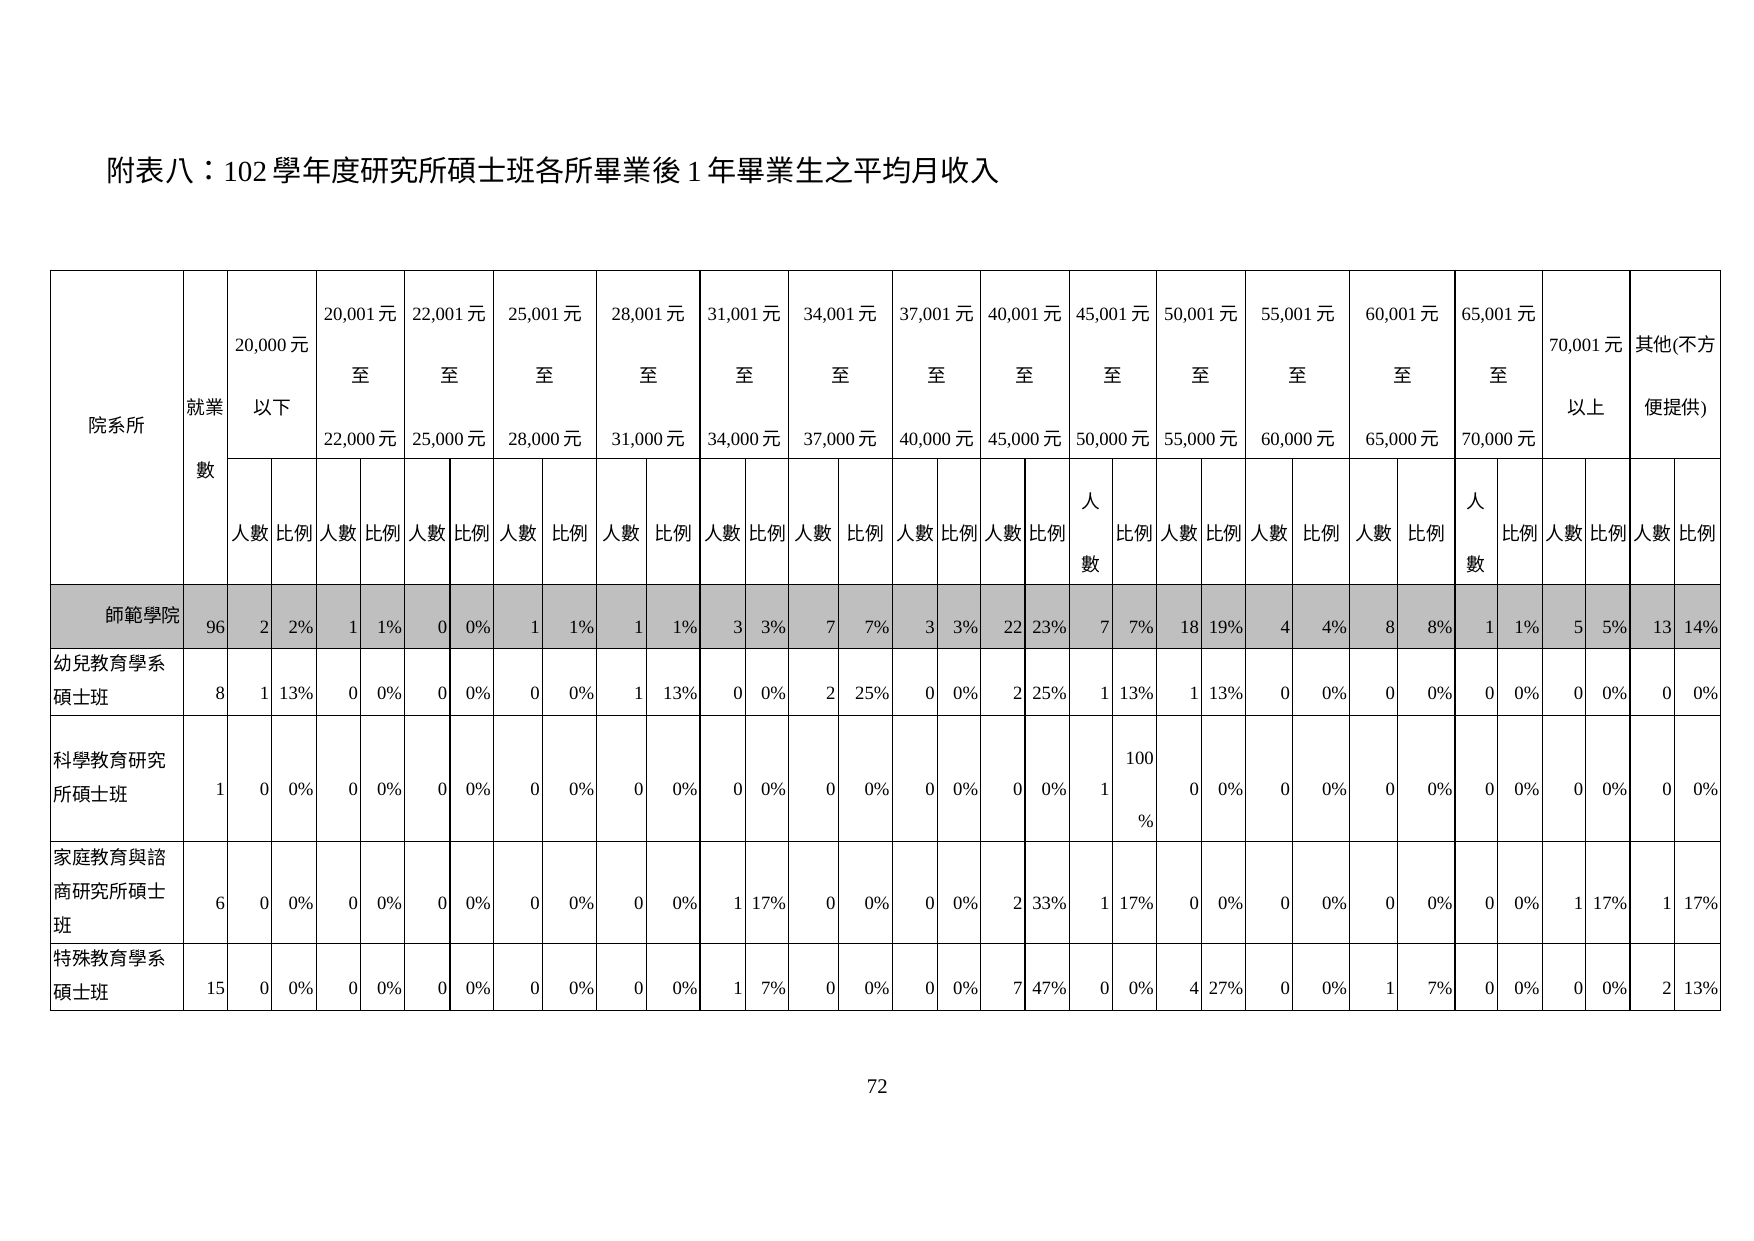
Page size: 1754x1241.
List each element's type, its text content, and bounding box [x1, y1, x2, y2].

table_cell 7 [1070, 585, 1112, 648]
table_cell 0 [701, 649, 745, 715]
table_cell 13% [647, 649, 699, 715]
table_cell 人數 [893, 459, 937, 584]
table_cell 1 [1157, 649, 1201, 715]
table_cell 1 [494, 585, 542, 648]
table_cell 0% [1586, 944, 1629, 1010]
table_cell 比例 [1026, 459, 1069, 584]
table_cell 0 [1456, 649, 1497, 715]
table_cell 8 [1350, 585, 1397, 648]
table_cell 7 [789, 585, 838, 648]
table_cell 3% [938, 585, 980, 648]
table_cell 1% [361, 585, 404, 648]
table_cell 3 [701, 585, 745, 648]
table_cell 1 [228, 649, 271, 715]
table_cell 0 [494, 944, 542, 1010]
table_cell 比例 [647, 459, 699, 584]
table_cell 19% [1202, 585, 1245, 648]
table_header 50,001元 至 55,000元 [1157, 271, 1245, 458]
table_cell 0% [1498, 649, 1542, 715]
table_cell 0 [317, 649, 360, 715]
table_cell 比例 [361, 459, 404, 584]
table_cell 0% [647, 716, 699, 841]
table_header 其他(不方便提供) [1631, 271, 1720, 458]
table_cell 0 [893, 649, 937, 715]
table_cell 0 [494, 842, 542, 943]
table_cell 0 [1543, 716, 1585, 841]
table_cell 2% [272, 585, 316, 648]
table_cell 96 [184, 585, 227, 648]
table_header 34,001元 至 37,000元 [789, 271, 892, 458]
table_cell 0 [1543, 649, 1585, 715]
table_cell 3% [746, 585, 788, 648]
table_header 60,001元 至 65,000元 [1350, 271, 1454, 458]
table_cell 0 [317, 842, 360, 943]
table_header 40,001元至 45,000元 [981, 271, 1069, 458]
table_cell 0% [938, 716, 980, 841]
table_cell 人數 [1157, 459, 1201, 584]
table_cell 0 [893, 716, 937, 841]
table_cell 0% [1293, 944, 1349, 1010]
table_cell 33% [1026, 842, 1069, 943]
table_cell 47% [1026, 944, 1069, 1010]
table_cell 0% [543, 716, 596, 841]
table_cell 17% [1586, 842, 1629, 943]
table_cell 1 [184, 716, 227, 841]
table_cell 0% [1202, 842, 1245, 943]
table_cell 比例 [1498, 459, 1542, 584]
table_cell 0 [1350, 716, 1397, 841]
table_cell 0% [272, 716, 316, 841]
table_cell 0 [1350, 649, 1397, 715]
table_cell 7% [746, 944, 788, 1010]
table_cell 1 [1070, 842, 1112, 943]
table_cell 0% [1293, 649, 1349, 715]
table_cell 人數 [228, 459, 271, 584]
table_cell 0% [1675, 649, 1720, 715]
table_cell 0 [317, 944, 360, 1010]
table_cell 18 [1157, 585, 1201, 648]
table_header 22,001元 至 25,000元 [405, 271, 493, 458]
table_cell 0% [839, 944, 892, 1010]
table_cell 1 [1456, 585, 1497, 648]
table_cell 13% [272, 649, 316, 715]
table_cell 比例 [1398, 459, 1454, 584]
table_cell 0% [647, 944, 699, 1010]
table_cell 比例 [938, 459, 980, 584]
table_cell 0 [893, 944, 937, 1010]
table_cell 比例 [1202, 459, 1245, 584]
table_cell 1 [597, 649, 646, 715]
table_cell 0% [543, 649, 596, 715]
table_cell 比例 [543, 459, 596, 584]
table_cell 1 [1350, 944, 1397, 1010]
table_cell 0 [228, 944, 271, 1010]
table_cell 25% [839, 649, 892, 715]
table_cell 比例 [839, 459, 892, 584]
table_cell 人數 [317, 459, 360, 584]
table_cell 0% [1675, 716, 1720, 841]
subtitle 附表八：102學年度研究所碩士班各所畢業後1年畢業生之平均月收入 [106, 127, 1648, 190]
table_cell 0% [361, 842, 404, 943]
table_cell 0 [597, 716, 646, 841]
table_cell 0% [451, 585, 493, 648]
table_cell 0% [1498, 842, 1542, 943]
table_cell 0 [405, 585, 449, 648]
table_cell 0 [701, 716, 745, 841]
table_cell 0% [839, 842, 892, 943]
table_cell 0% [938, 649, 980, 715]
table_cell 0 [597, 944, 646, 1010]
table_cell 0 [494, 649, 542, 715]
table_cell 比例 [272, 459, 316, 584]
table_cell 人數 [981, 459, 1024, 584]
table_cell 0 [1631, 716, 1674, 841]
table_cell 0% [1293, 842, 1349, 943]
table_cell 人數 [701, 459, 745, 584]
table_cell 比例 [1675, 459, 1720, 584]
table_cell 4 [1157, 944, 1201, 1010]
table_cell 0% [451, 716, 493, 841]
table_cell 0% [361, 944, 404, 1010]
table_cell 1 [1070, 716, 1112, 841]
table_cell 0% [1293, 716, 1349, 841]
table_cell 7% [839, 585, 892, 648]
table_cell 0 [405, 944, 449, 1010]
table_header 65,001元至 70,000元 [1456, 271, 1542, 458]
table_header 院系所 [51, 271, 183, 584]
table_cell 0 [1157, 842, 1201, 943]
table_cell 0% [839, 716, 892, 841]
table_cell 1 [701, 842, 745, 943]
table_cell 2 [228, 585, 271, 648]
table_cell 1 [701, 944, 745, 1010]
table_cell 100% [1113, 716, 1156, 841]
table_cell 1 [1070, 649, 1112, 715]
table_cell 0 [1631, 649, 1674, 715]
table_cell 17% [1675, 842, 1720, 943]
table_cell 人數 [1070, 459, 1112, 584]
table_header 25,001元 至 28,000元 [494, 271, 596, 458]
table_header 55,001元 至 60,000元 [1246, 271, 1349, 458]
table_cell 0 [1070, 944, 1112, 1010]
table_cell 科學教育研究所碩士班 [51, 716, 183, 841]
table_cell 15 [184, 944, 227, 1010]
table_cell 0 [597, 842, 646, 943]
table_cell 0 [317, 716, 360, 841]
table_cell 0 [1246, 842, 1292, 943]
table_cell 5 [1543, 585, 1585, 648]
table_header 20,001元至 22,000元 [317, 271, 404, 458]
table_cell 25% [1026, 649, 1069, 715]
table_cell 0 [893, 842, 937, 943]
table_cell 0% [1398, 649, 1454, 715]
table_cell 1 [1543, 842, 1585, 943]
table_cell 2 [1631, 944, 1674, 1010]
table_cell 2 [981, 649, 1024, 715]
table_cell 師範學院 [51, 585, 183, 648]
table_header 45,001元 至 50,000元 [1070, 271, 1156, 458]
table_cell 0% [543, 944, 596, 1010]
table_cell 0 [228, 842, 271, 943]
table_cell 27% [1202, 944, 1245, 1010]
table_cell 0% [361, 716, 404, 841]
table_cell 7% [1113, 585, 1156, 648]
table_cell 13% [1113, 649, 1156, 715]
table_cell 1% [1498, 585, 1542, 648]
table_header 31,001元 至 34,000元 [701, 271, 788, 458]
table_cell 0% [361, 649, 404, 715]
table_cell 人數 [1456, 459, 1497, 584]
table_cell 0 [405, 842, 449, 943]
table_header 70,001元以上 [1543, 271, 1629, 458]
table_cell 14% [1675, 585, 1720, 648]
table_cell 0 [1246, 944, 1292, 1010]
table_cell 特殊教育學系碩士班 [51, 944, 183, 1010]
table_cell 人數 [1350, 459, 1397, 584]
table_cell 0% [938, 944, 980, 1010]
table_cell 0 [1456, 716, 1497, 841]
table_cell 1% [647, 585, 699, 648]
table_cell 2 [981, 842, 1024, 943]
table_cell 1 [597, 585, 646, 648]
table_header 20,000元以下 [228, 271, 316, 458]
table_cell 0 [789, 842, 838, 943]
table_cell 23% [1026, 585, 1069, 648]
table_cell 0% [451, 944, 493, 1010]
table_cell 13% [1202, 649, 1245, 715]
table_cell 0% [1586, 716, 1629, 841]
table_cell 13% [1675, 944, 1720, 1010]
table_cell 7% [1398, 944, 1454, 1010]
table_cell 0% [1026, 716, 1069, 841]
table_cell 0 [1246, 716, 1292, 841]
table_cell 0% [938, 842, 980, 943]
table_cell 人數 [405, 459, 449, 584]
table_cell 0 [1456, 944, 1497, 1010]
table_cell 人數 [494, 459, 542, 584]
table_cell 家庭教育與諮商研究所碩士班 [51, 842, 183, 943]
table_cell 0% [746, 716, 788, 841]
table_cell 4% [1293, 585, 1349, 648]
table_cell 比例 [451, 459, 493, 584]
table_cell 0 [405, 649, 449, 715]
table_cell 人數 [597, 459, 646, 584]
table_cell 0% [746, 649, 788, 715]
table_cell 人數 [1246, 459, 1292, 584]
table_cell 0% [1113, 944, 1156, 1010]
table_cell 17% [746, 842, 788, 943]
table_header 37,001元至 40,000元 [893, 271, 980, 458]
table_cell 0% [451, 649, 493, 715]
table_cell 0% [1586, 649, 1629, 715]
table_cell 6 [184, 842, 227, 943]
table_cell 7 [981, 944, 1024, 1010]
table_cell 22 [981, 585, 1024, 648]
table_cell 比例 [1113, 459, 1156, 584]
table_cell 0 [228, 716, 271, 841]
table_cell 0% [1498, 944, 1542, 1010]
table_cell 0 [1350, 842, 1397, 943]
table_cell 0 [1543, 944, 1585, 1010]
table_cell 8 [184, 649, 227, 715]
table_cell 比例 [746, 459, 788, 584]
table_cell 0 [1246, 649, 1292, 715]
table_cell 1 [317, 585, 360, 648]
table_header 就業數 [184, 271, 227, 584]
table_cell 比例 [1293, 459, 1349, 584]
table_cell 人數 [1631, 459, 1674, 584]
table_cell 3 [893, 585, 937, 648]
table_cell 人數 [1543, 459, 1585, 584]
table_cell 0 [494, 716, 542, 841]
table_cell 0% [1398, 842, 1454, 943]
table_cell 幼兒教育學系碩士班 [51, 649, 183, 715]
table_cell 0 [1157, 716, 1201, 841]
table_cell 0% [272, 944, 316, 1010]
table_cell 0 [405, 716, 449, 841]
table_cell 0 [981, 716, 1024, 841]
table_cell 0% [1398, 716, 1454, 841]
table_cell 0% [543, 842, 596, 943]
table_cell 13 [1631, 585, 1674, 648]
table_cell 人數 [789, 459, 838, 584]
table_cell 1 [1631, 842, 1674, 943]
table_cell 8% [1398, 585, 1454, 648]
table_cell 0 [1456, 842, 1497, 943]
table_cell 0% [272, 842, 316, 943]
table_cell 0% [647, 842, 699, 943]
table_cell 0% [451, 842, 493, 943]
table_cell 5% [1586, 585, 1629, 648]
table_cell 0% [1202, 716, 1245, 841]
table_cell 4 [1246, 585, 1292, 648]
table_cell 2 [789, 649, 838, 715]
table_cell 0 [789, 716, 838, 841]
table_cell 0% [1498, 716, 1542, 841]
table_cell 17% [1113, 842, 1156, 943]
table_header 28,001元 至 31,000元 [597, 271, 699, 458]
table_cell 0 [789, 944, 838, 1010]
table_cell 比例 [1586, 459, 1629, 584]
table_cell 1% [543, 585, 596, 648]
